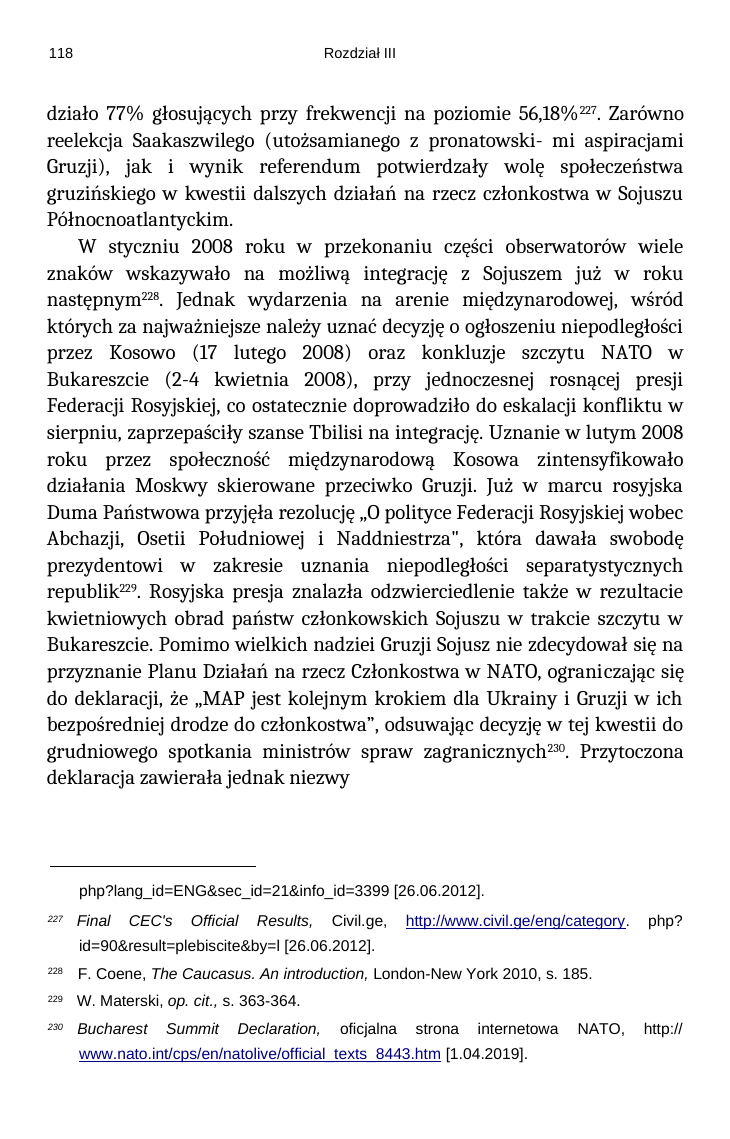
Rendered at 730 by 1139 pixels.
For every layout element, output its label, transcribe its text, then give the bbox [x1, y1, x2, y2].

text 229 W. Materski, op. cit., s. 363-364. [48, 992, 683, 1010]
text 118 [49, 44, 78, 61]
text 227 Final CEC's Official Results, Civil.ge, http://www.civil.ge/eng/category. php?id=90&result=plebiscite&by=l [26.06.2012]. [48, 912, 683, 954]
text 228 F. Coene, The Caucasus. An introduction, London-New York 2010, s. 185. [48, 964, 683, 980]
text php?lang_id=ENG&sec_id=21&info_id=3399 [26.06.2012]. [48, 881, 683, 899]
text W styczniu 2008 roku w przekonaniu części obserwatorów wiele znaków wskazywało na możliwą integrację z Sojuszem już w roku następnym228. Jednak wydarzenia na arenie międzynarodowej, wśród których za najważniejsze należy uznać decyzję o ogłoszeniu niepodległości przez Kosowo (17 lutego 2008) oraz konkluzje szczytu NATO w Bukareszcie (2-4 kwietnia 2008), przy jednoczesnej rosnącej presji Federacji Rosyjskiej, co ostatecznie doprowadziło do eskalacji konfliktu w sierpniu, zaprzepaściły szanse Tbilisi na integrację. Uznanie w lutym 2008 roku przez społeczność międzynarodową Kosowa zintensyfikowało działania Moskwy skierowane przeciwko Gruzji. Już w marcu rosyjska Duma Państwowa przyjęła rezolucję „O polityce Federacji Rosyjskiej wobec Abchazji, Osetii Południowej i Naddniestrza", która dawała swobodę prezydentowi w zakresie uznania niepodległości separatystycznych republik229. Rosyjska presja znalazła odzwierciedlenie także w rezultacie kwietniowych obrad państw członkowskich Sojuszu w trakcie szczytu w Bukaresz­cie. Pomimo wielkich nadziei Gruzji Sojusz nie zdecydował się na przyznanie Planu Działań na rzecz Członkostwa w NATO, ograni­czając się do deklaracji, że „MAP jest kolejnym krokiem dla Ukrainy i Gruzji w ich bezpośredniej drodze do członkostwa”, odsuwając decyzję w tej kwestii do grudniowego spotkania ministrów spraw zagranicznych230. Przytoczona deklaracja zawierała jednak niezwy­ [47, 235, 684, 790]
text działo 77% głosujących przy frekwencji na poziomie 56,18%227. Zarówno reelekcja Saakaszwilego (utożsamianego z pronatowski- mi aspiracjami Gruzji), jak i wynik referendum potwierdzały wolę społeczeństwa gruzińskiego w kwestii dalszych działań na rzecz członkostwa w Sojuszu Północnoatlantyckim. [47, 102, 684, 232]
text Rozdział III [324, 44, 406, 61]
text 230 Bucharest Summit Declaration, oficjalna strona internetowa NATO, http:// www.nato.int/cps/en/natolive/official_texts_8443.htm [1.04.2019]. [48, 1020, 683, 1063]
